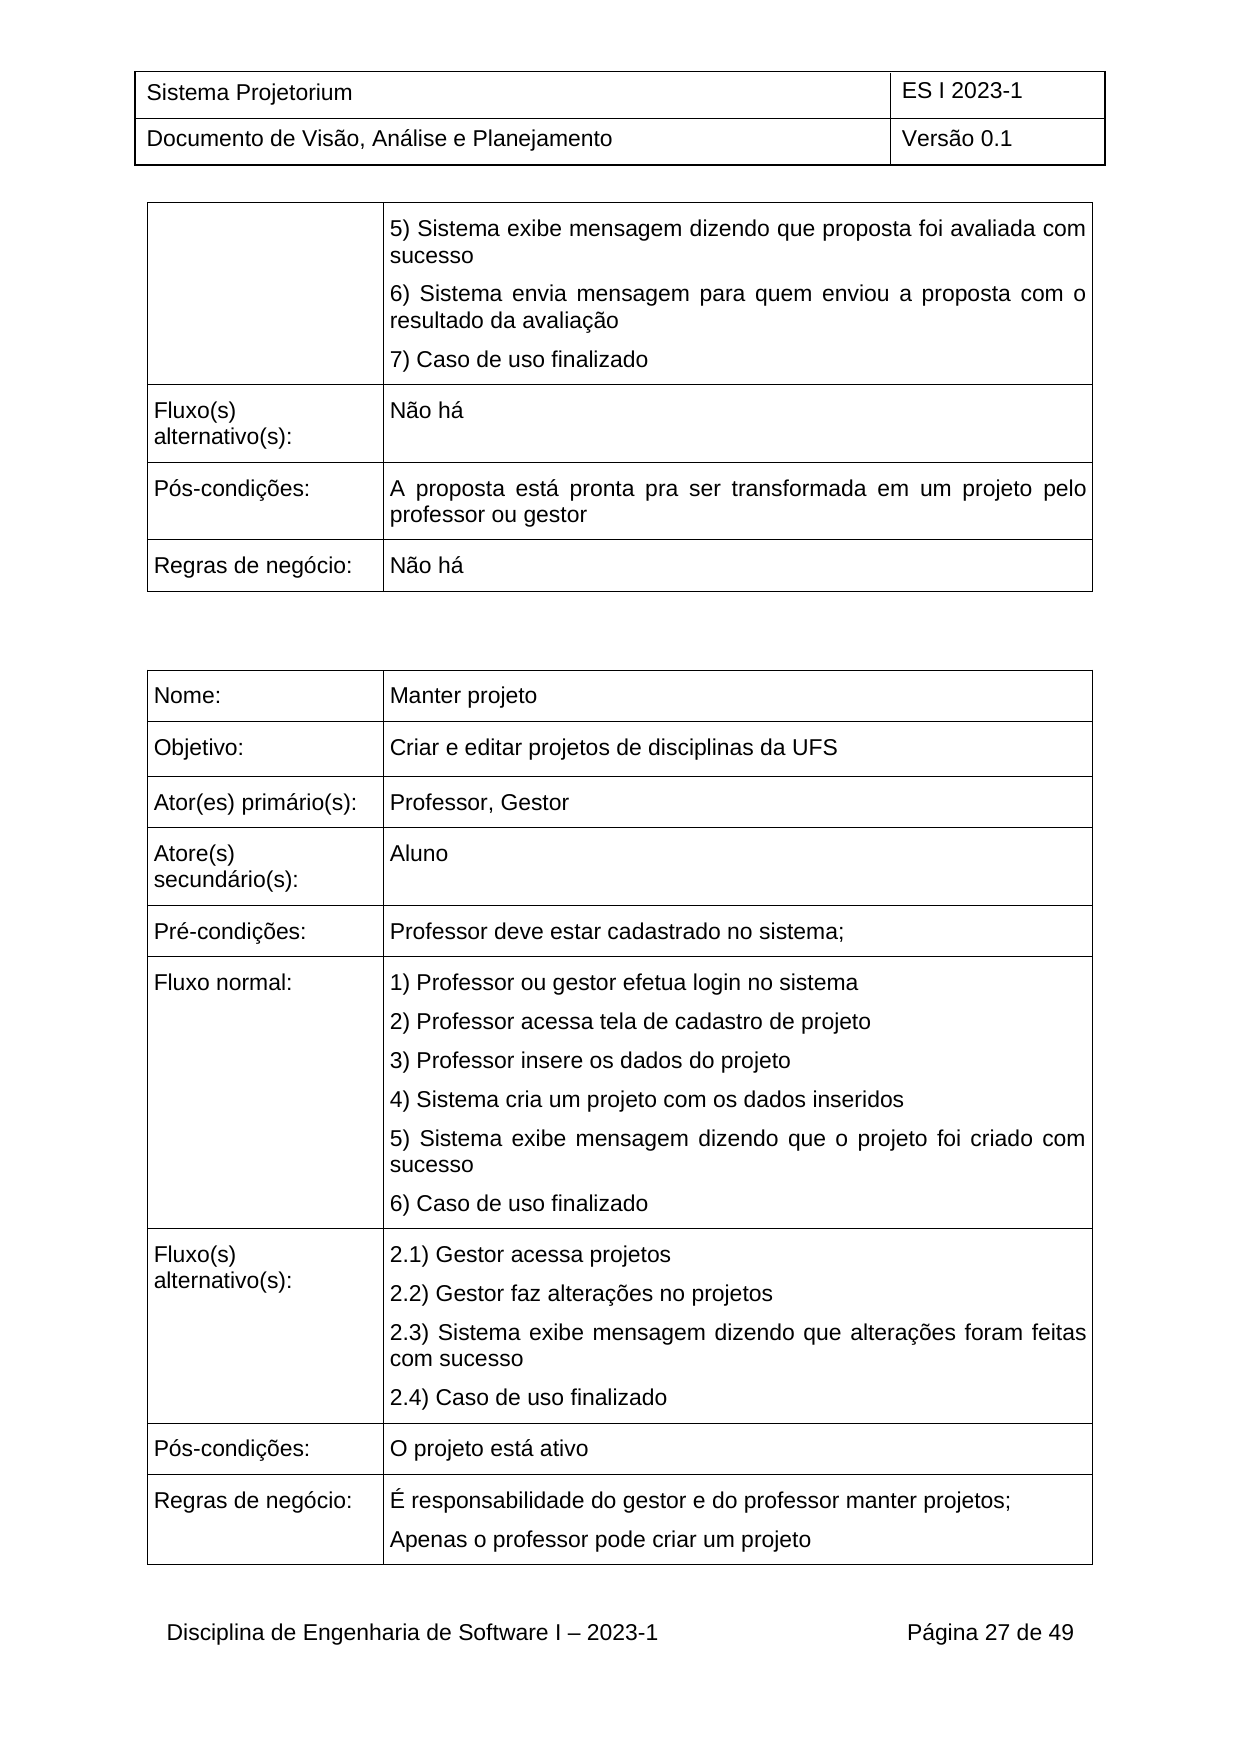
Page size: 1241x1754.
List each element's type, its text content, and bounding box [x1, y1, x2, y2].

table_cell [148, 203, 383, 384]
table_cell Regras de negócio: [148, 540, 383, 591]
table_cell Pós-condições: [148, 463, 383, 539]
table_cell Professor deve estar cadastrado no sistema; [384, 906, 1092, 956]
table_cell O projeto está ativo [384, 1424, 1092, 1474]
table_cell A proposta está pronta pra ser transformada em um projeto pelo professor ou gestor [384, 463, 1092, 539]
table_cell É responsabilidade do gestor e do professor manter projetos; Apenas o professor pode criar um projeto [384, 1475, 1092, 1564]
table_cell Fluxo(s) alternativo(s): [148, 1229, 383, 1422]
table_cell Objetivo: [148, 722, 383, 776]
table_cell Professor, Gestor [384, 777, 1092, 827]
table_header Nome: [148, 671, 383, 721]
table_cell Pré-condições: [148, 906, 383, 956]
table_cell 5) Sistema exibe mensagem dizendo que proposta foi avaliada com sucesso 6) Sistema envia mensagem para quem enviou a proposta com o resultado da avaliação 7) Caso de uso finalizado [384, 203, 1092, 384]
table_cell Regras de negócio: [148, 1475, 383, 1564]
table_cell 2.1) Gestor acessa projetos 2.2) Gestor faz alterações no projetos 2.3) Sistema exibe mensagem dizendo que alterações foram feitas com sucesso 2.4) Caso de uso finalizado [384, 1229, 1092, 1422]
table_header Manter projeto [384, 671, 1092, 721]
table_cell Não há [384, 385, 1092, 462]
table_cell 1) Professor ou gestor efetua login no sistema 2) Professor acessa tela de cadastro de projeto 3) Professor insere os dados do projeto 4) Sistema cria um projeto com os dados inseridos 5) Sistema exibe mensagem dizendo que o projeto foi criado com sucesso 6) Caso de uso finalizado [384, 957, 1092, 1228]
table_cell Não há [384, 540, 1092, 591]
table_cell Fluxo(s) alternativo(s): [148, 385, 383, 462]
table_cell Criar e editar projetos de disciplinas da UFS [384, 722, 1092, 776]
table_cell Atore(s) secundário(s): [148, 828, 383, 905]
table_cell Ator(es) primário(s): [148, 777, 383, 827]
table_cell Aluno [384, 828, 1092, 905]
table_cell Pós-condições: [148, 1424, 383, 1474]
table_cell Fluxo normal: [148, 957, 383, 1228]
